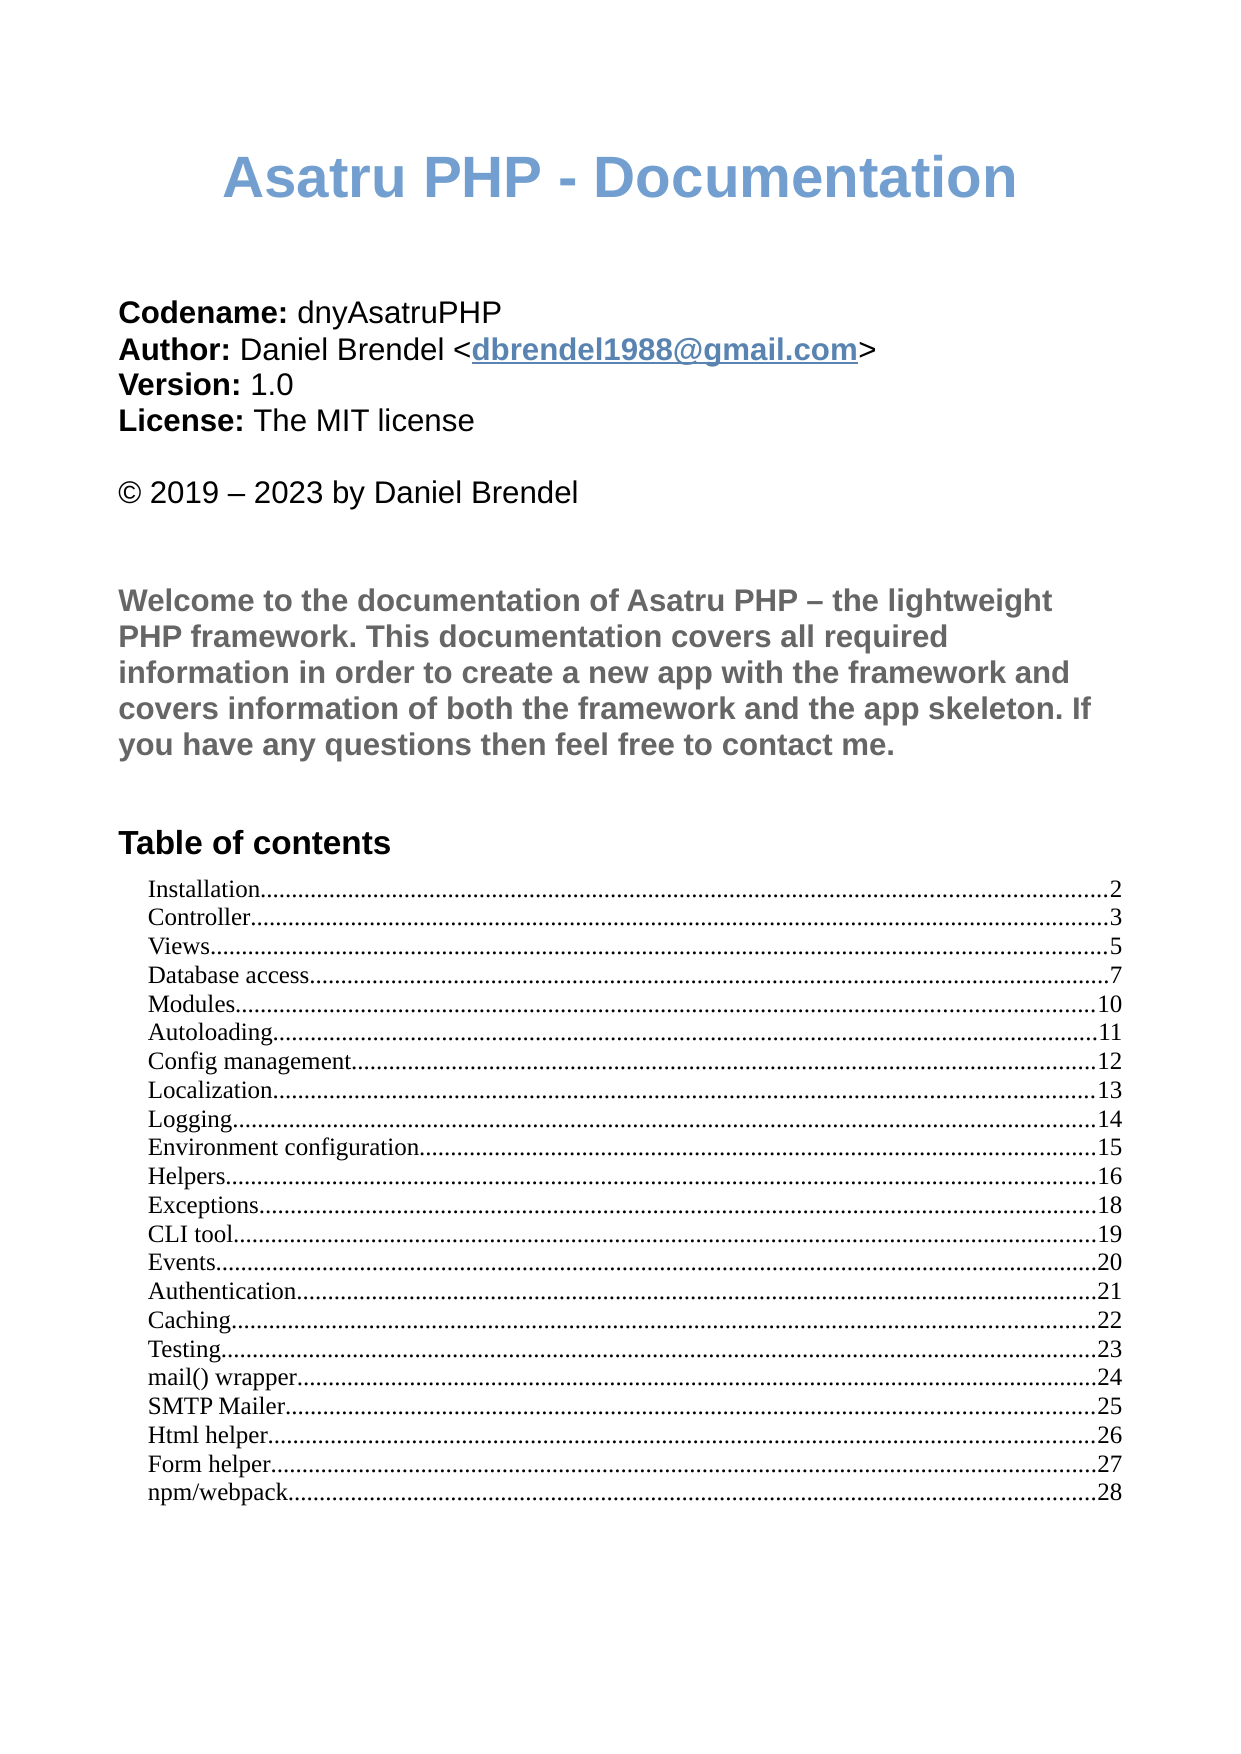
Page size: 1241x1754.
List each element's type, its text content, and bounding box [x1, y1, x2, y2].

subtitle Table of contents [118, 823, 1122, 861]
text Welcome to the documentation of Asatru PHP – the lightweight PHP framework. This documentation covers all required information in order to create a new app with the framework and covers information of both the framework and the app skeleton. If you have any questions then feel free to contact me. [118, 582, 1122, 762]
text SMTP Mailer 25 [148, 1391, 1122, 1420]
text CLI tool 19 [148, 1219, 1122, 1247]
text Controller 3 [148, 902, 1122, 931]
text Events 20 [148, 1247, 1122, 1276]
text Autoloading 11 [148, 1017, 1122, 1046]
text Logging 14 [148, 1104, 1122, 1132]
text Localization 13 [148, 1075, 1122, 1104]
text Environment configuration 15 [148, 1132, 1122, 1161]
text Authentication 21 [148, 1276, 1122, 1305]
text License: The MIT license [118, 402, 1122, 438]
text Database access 7 [148, 960, 1122, 989]
text mail() wrapper 24 [148, 1362, 1122, 1391]
text Author: Daniel Brendel <dbrendel1988@gmail.com> [118, 331, 1122, 366]
title Asatru PHP - Documentation [118, 143, 1122, 210]
text Form helper 27 [148, 1449, 1122, 1477]
text npm/webpack 28 [148, 1477, 1122, 1506]
text Config management 12 [148, 1046, 1122, 1075]
text Version: 1.0 [118, 366, 1122, 402]
text Installation 2 [148, 874, 1122, 902]
text Helpers 16 [148, 1161, 1122, 1190]
text © 2019 – 2023 by Daniel Brendel [118, 474, 1122, 510]
text Caching 22 [148, 1305, 1122, 1334]
text Views 5 [148, 931, 1122, 960]
text Codename: dnyAsatruPHP [118, 294, 1122, 331]
text Exceptions 18 [148, 1190, 1122, 1219]
text Testing 23 [148, 1334, 1122, 1362]
text Html helper 26 [148, 1420, 1122, 1449]
text Modules 10 [148, 989, 1122, 1017]
